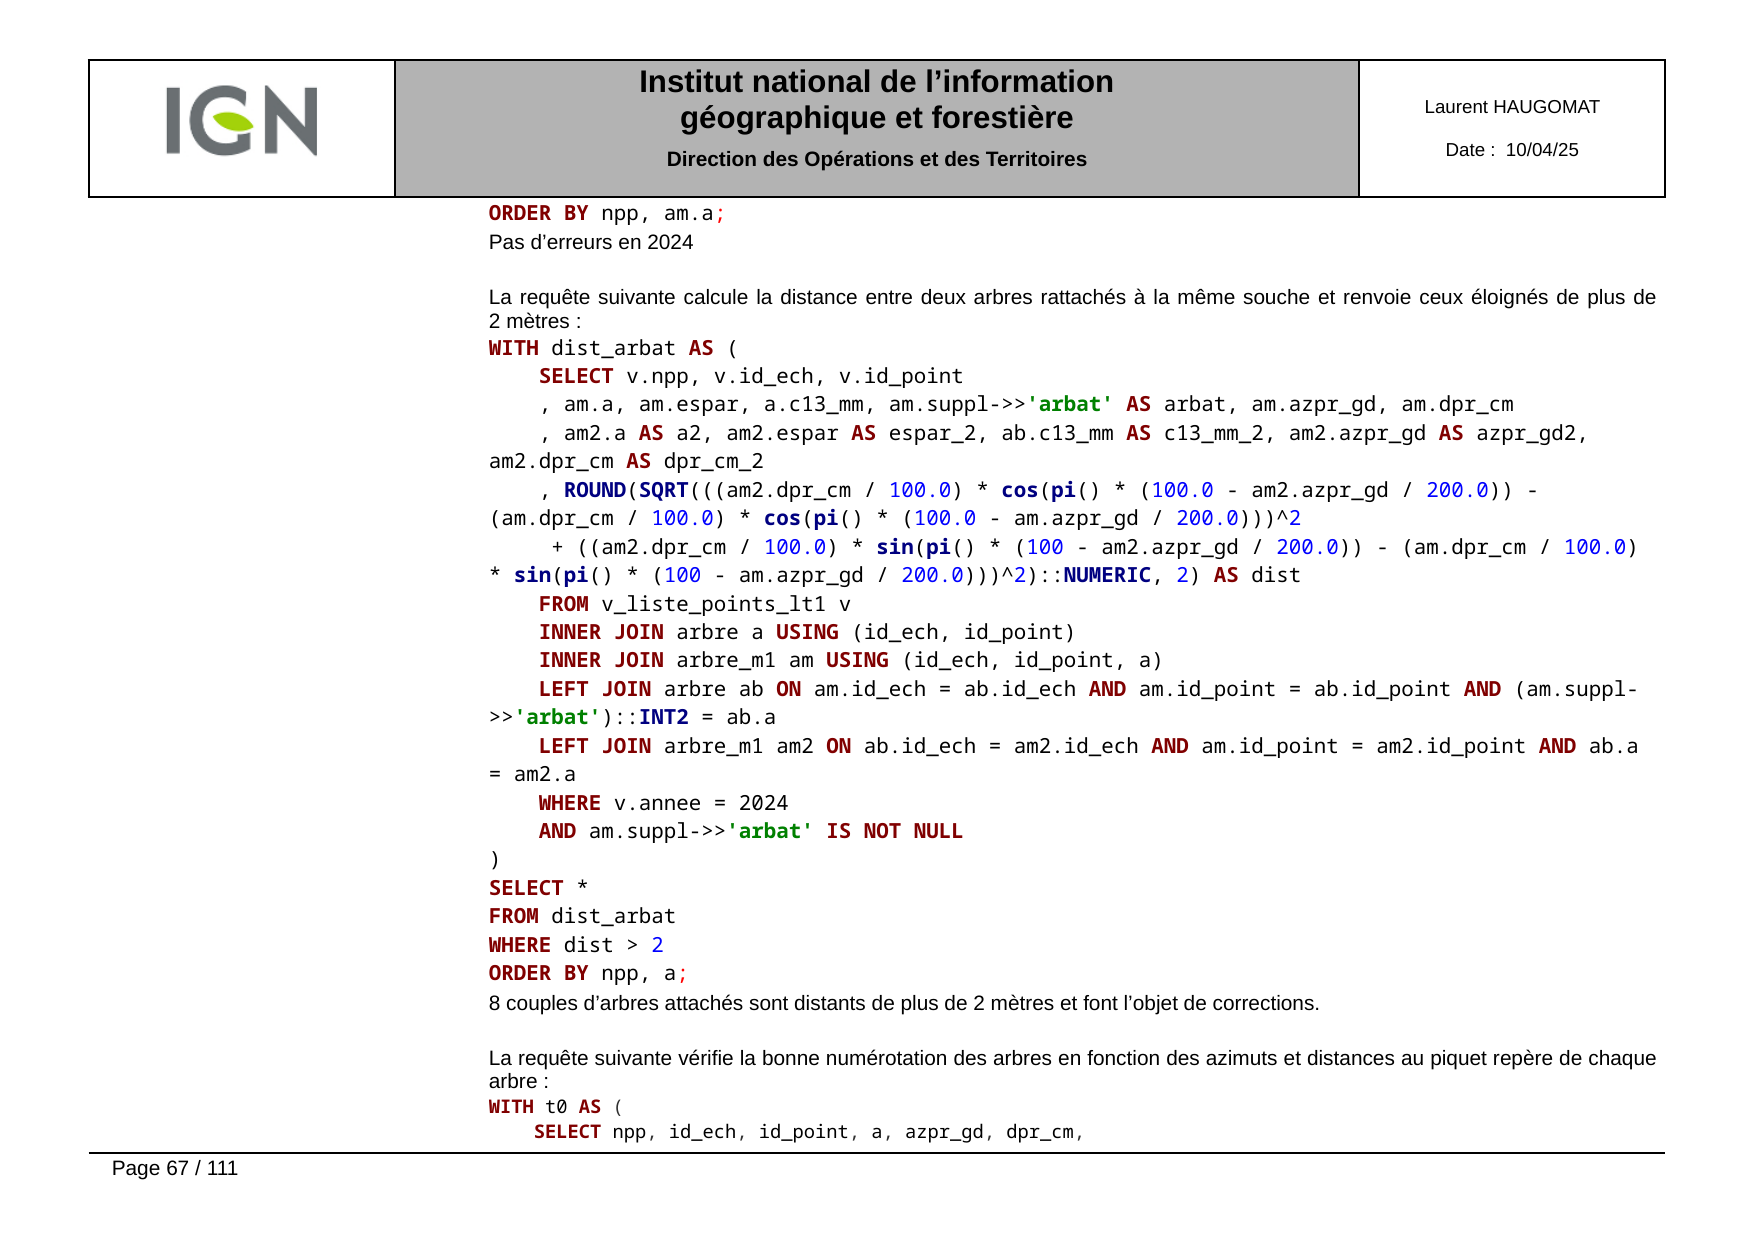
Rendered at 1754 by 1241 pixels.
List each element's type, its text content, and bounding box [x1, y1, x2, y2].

table_cell ORDER BY npp, am.a; Pas d’erreurs en 2024 La requête suivante calcule la distance entre deux arbres rattachés à la même souche et renvoie ceux éloignés de plus de 2 mètres : WITH dist_arbat AS ( SELECT v.npp, v.id_ech, v.id_point , am.a, am.espar, a.c13_mm, am.suppl->>'arbat' AS arbat, am.azpr_gd, am.dpr_cm , am2.a AS a2, am2.espar AS espar_2, ab.c13_mm AS c13_mm_2, am2.azpr_gd AS azpr_gd2, am2.dpr_cm AS dpr_cm_2 , ROUND(SQRT(((am2.dpr_cm / 100.0) * cos(pi() * (100.0 - am2.azpr_gd / 200.0)) - (am.dpr_cm / 100.0) * cos(pi() * (100.0 - am.azpr_gd / 200.0)))^2 + ((am2.dpr_cm / 100.0) * sin(pi() * (100 - am2.azpr_gd / 200.0)) - (am.dpr_cm / 100.0) * sin(pi() * (100 - am.azpr_gd / 200.0)))^2)::NUMERIC, 2) AS dist FROM v_liste_points_lt1 v INNER JOIN arbre a USING (id_ech, id_point) INNER JOIN arbre_m1 am USING (id_ech, id_point, a) LEFT JOIN arbre ab ON am.id_ech = ab.id_ech AND am.id_point = ab.id_point AND (am.suppl->>'arbat')::INT2 = ab.a LEFT JOIN arbre_m1 am2 ON ab.id_ech = am2.id_ech AND am.id_point = am2.id_point AND ab.a = am2.a WHERE v.annee = 2024 AND am.suppl->>'arbat' IS NOT NULL ) SELECT * FROM dist_arbat WHERE dist > 2 ORDER BY npp, a; 8 couples d’arbres attachés sont distants de plus de 2 mètres et font l’objet de corrections. La requête suivante vérifie la bonne numérotation des arbres en fonction des azimuts et distances au piquet repère de chaque arbre : WITH t0 AS ( SELECT npp, id_ech, id_point, a, azpr_gd, dpr_cm, [483, 198, 1665, 1150]
table_cell [89, 198, 483, 1150]
picture [141, 62, 343, 180]
